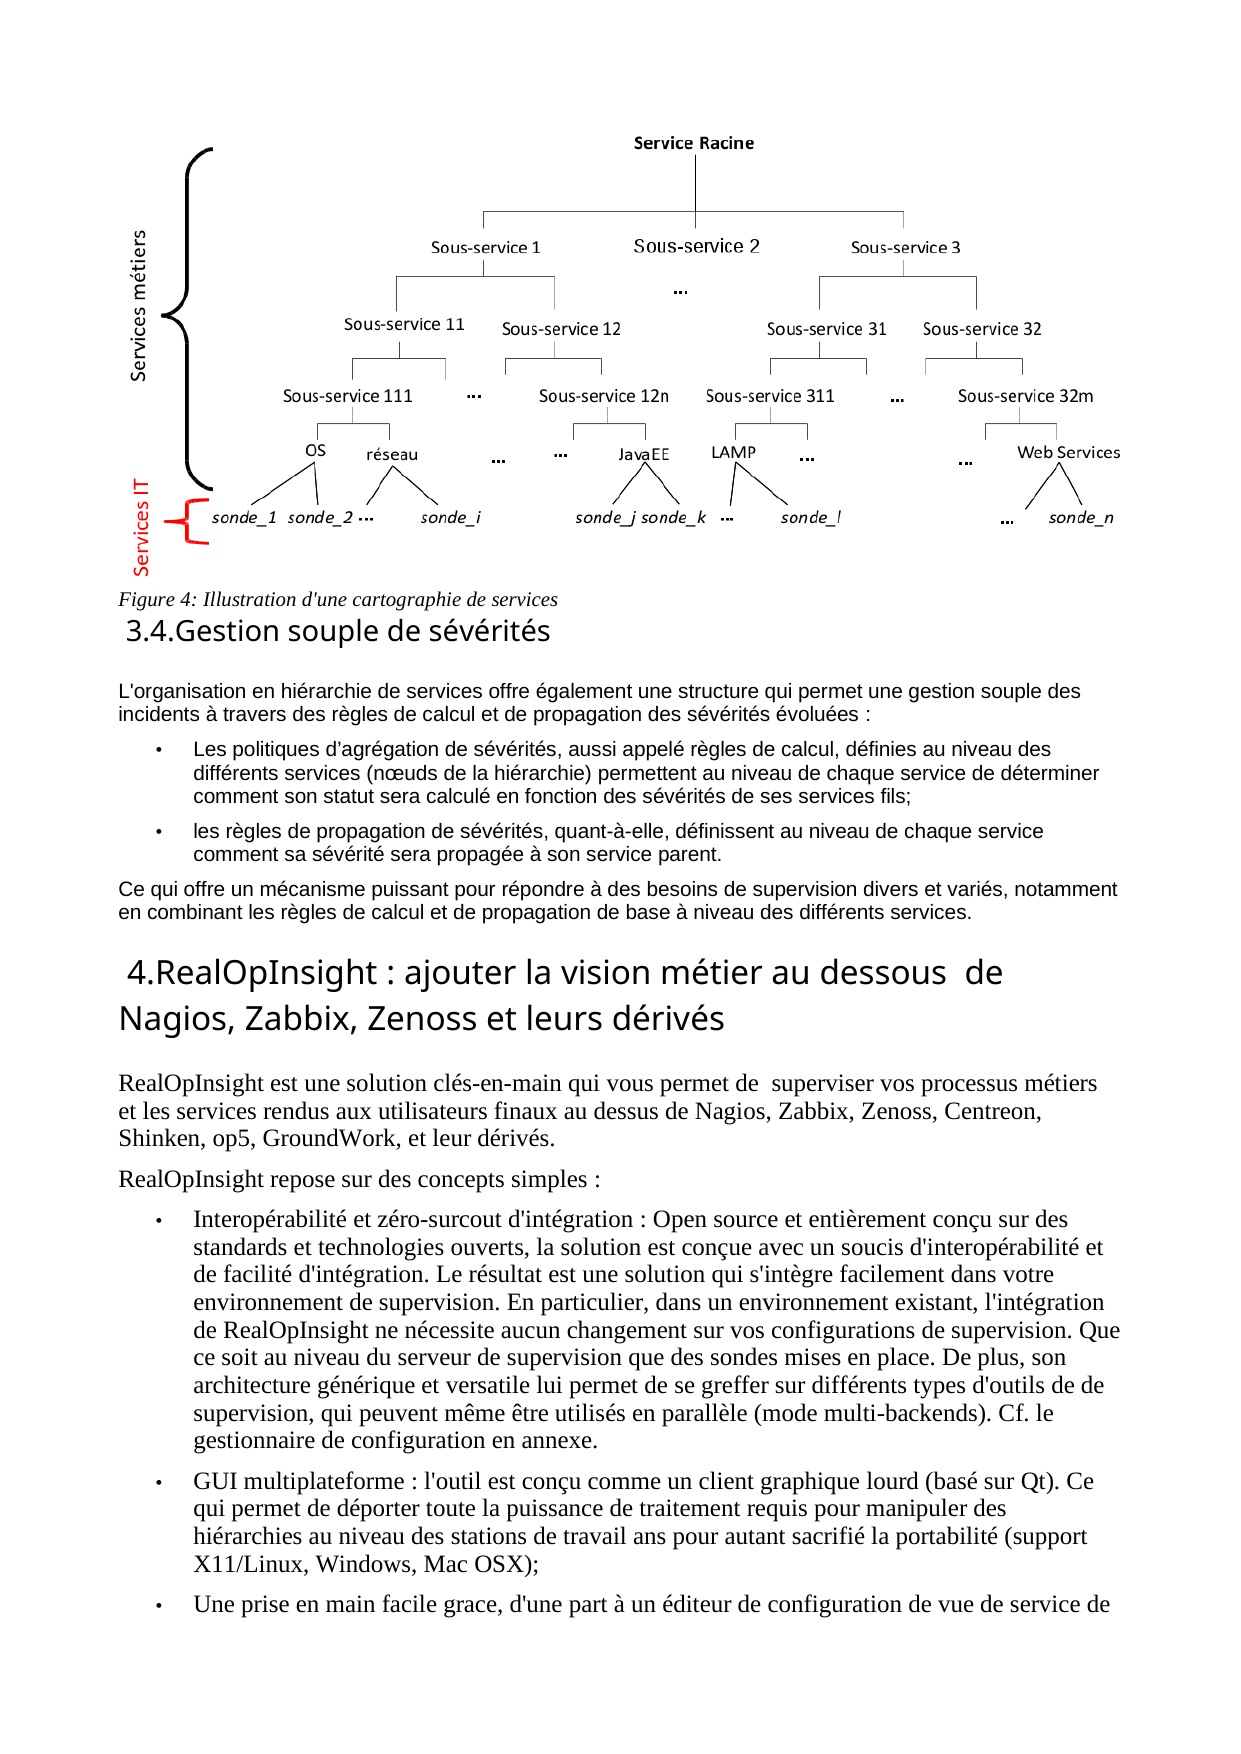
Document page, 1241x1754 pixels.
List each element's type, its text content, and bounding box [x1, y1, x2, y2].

text RealOpInsight repose sur des concepts simples : [118, 1165, 1122, 1192]
list les règles de propagation de sévérités, quant-à-elle, définissent au niveau de chaque service comment sa sévérité sera propagée à son service parent. [156, 819, 1122, 866]
subtitle Gestion souple de sévérités [118, 611, 1122, 650]
text Figure 4: Illustration d'une cartographie de services [118, 588, 1122, 611]
text RealOpInsight est une solution clés-en-main qui vous permet de superviser vos processus métiers et les services rendus aux utilisateurs finaux au dessus de Nagios, Zabbix, Zenoss, Centreon, Shinken, op5, GroundWork, et leur dérivés. [118, 1069, 1122, 1152]
list Interopérabilité et zéro-surcout d'intégration : Open source et entièrement conçu sur des standards et technologies ouverts, la solution est conçue avec un soucis d'interopérabilité et de facilité d'intégration. Le résultat est une solution qui s'intègre facilement dans votre environnement de supervision. En particulier, dans un environnement existant, l'intégration de RealOpInsight ne nécessite aucun changement sur vos configurations de supervision. Que ce soit au niveau du serveur de supervision que des sondes mises en place. De plus, son architecture générique et versatile lui permet de se greffer sur différents types d'outils de de supervision, qui peuvent même être utilisés en parallèle (mode multi-backends). Cf. le gestionnaire de configuration en annexe. [156, 1205, 1122, 1454]
list Une prise en main facile grace, d'une part à un éditeur de configuration de vue de service de [156, 1590, 1122, 1618]
list Les politiques d’agrégation de sévérités, aussi appelé règles de calcul, définies au niveau des différents services (nœuds de la hiérarchie) permettent au niveau de chaque service de déterminer comment son statut sera calculé en fonction des sévérités de ses services fils; [156, 738, 1122, 808]
picture [118, 118, 1122, 588]
list GUI multiplateforme : l'outil est conçu comme un client graphique lourd (basé sur Qt). Ce qui permet de déporter toute la puissance de traitement requis pour manipuler des hiérarchies au niveau des stations de travail ans pour autant sacrifié la portabilité (support X11/Linux, Windows, Mac OSX); [156, 1467, 1122, 1578]
text Ce qui offre un mécanisme puissant pour répondre à des besoins de supervision divers et variés, notamment en combinant les règles de calcul et de propagation de base à niveau des différents services. [118, 878, 1122, 924]
text L'organisation en hiérarchie de services offre également une structure qui permet une gestion souple des incidents à travers des règles de calcul et de propagation des sévérités évoluées : [118, 680, 1122, 726]
subtitle RealOpInsight : ajouter la vision métier au dessous de Nagios, Zabbix, Zenoss et leurs dérivés [118, 949, 1122, 1039]
